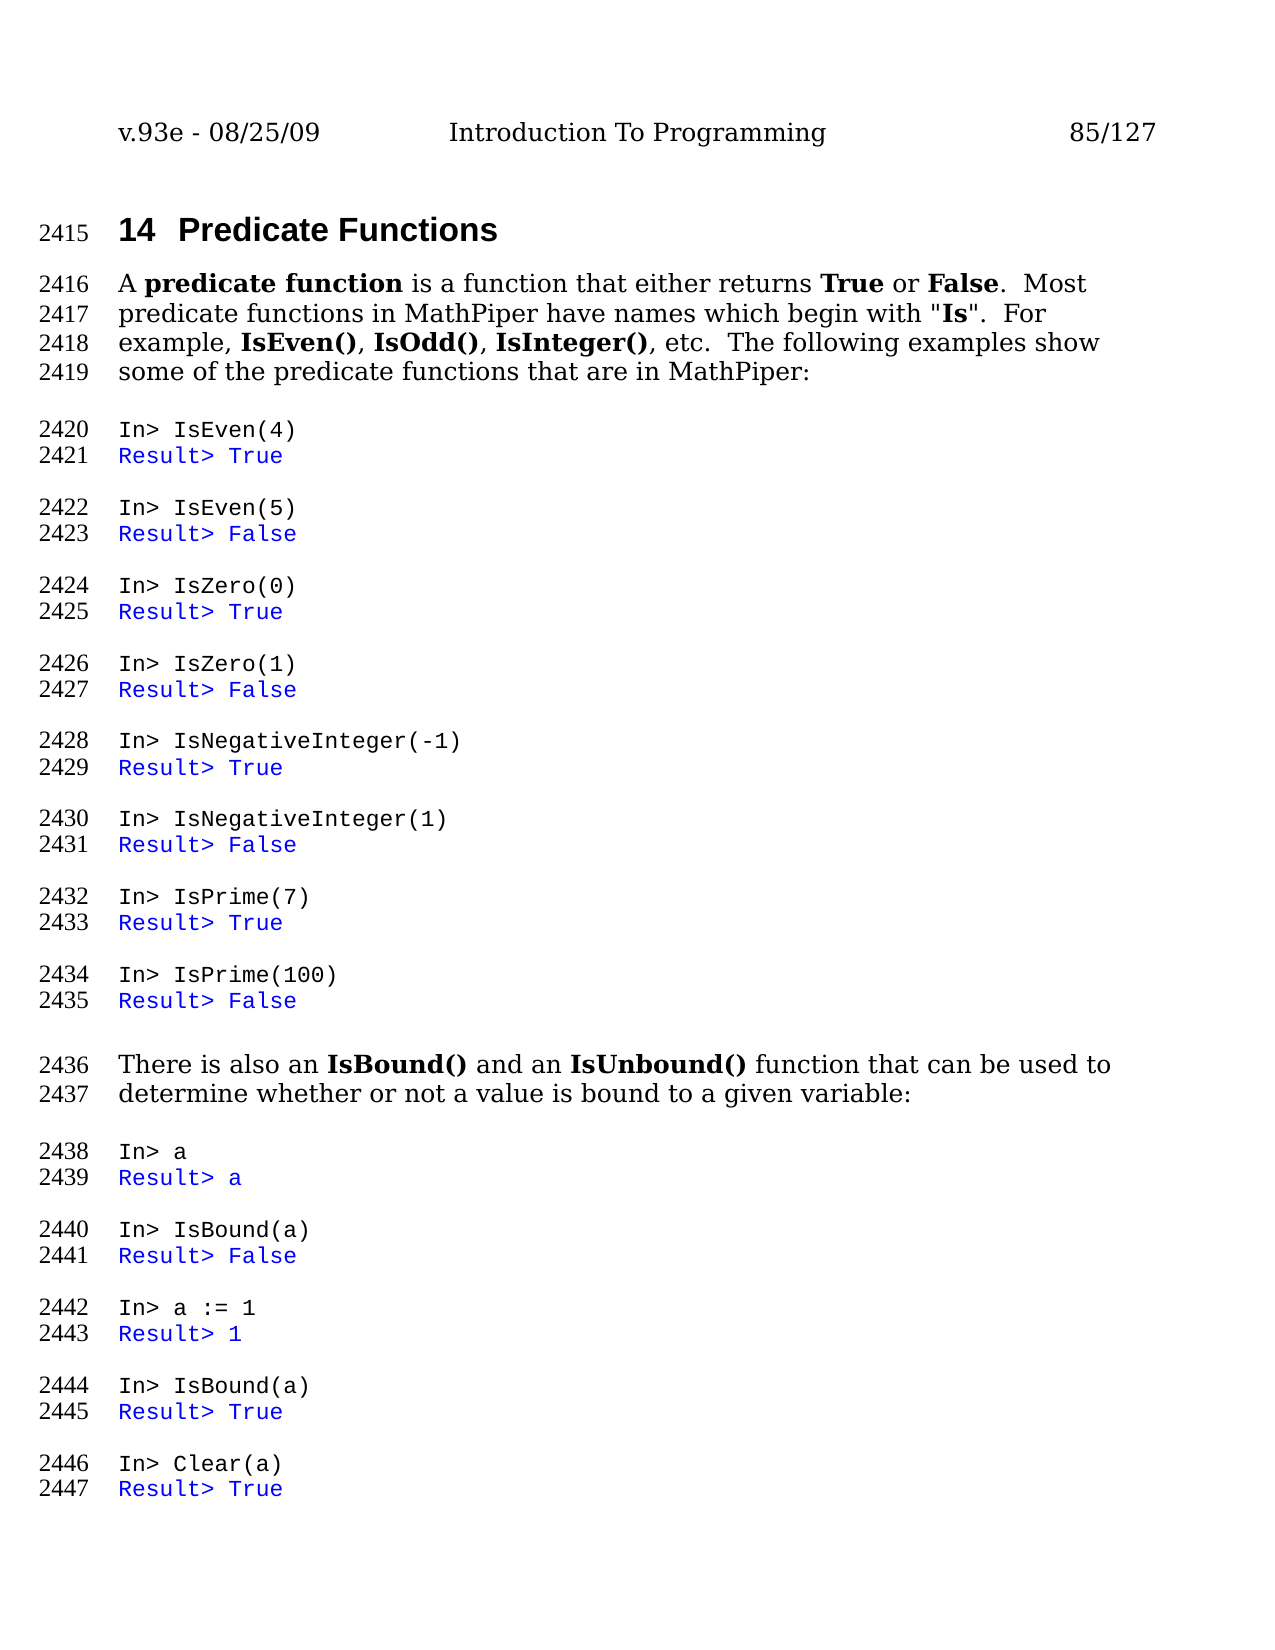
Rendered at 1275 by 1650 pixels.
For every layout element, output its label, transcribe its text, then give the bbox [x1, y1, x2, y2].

text Result> True [118, 911, 1157, 937]
text In> IsBound(a) [118, 1374, 1157, 1400]
text Result> True [118, 756, 1157, 782]
text In> IsNegativeInteger(-1) [118, 730, 1157, 756]
text Result> True [118, 444, 1157, 471]
subtitle Predicate Functions [118, 210, 1157, 248]
text In> Clear(a) [118, 1452, 1157, 1478]
text Result> False [118, 678, 1157, 704]
text There is also an IsBound() and an IsUnbound() function that can be used to determine whether or not a value is bound to a given variable: [118, 1050, 1157, 1109]
text In> IsPrime(7) [118, 886, 1157, 911]
text Result> False [118, 522, 1157, 548]
text Result> a [118, 1167, 1157, 1192]
text In> IsBound(a) [118, 1218, 1157, 1244]
text Result> False [118, 1244, 1157, 1270]
text In> a := 1 [118, 1296, 1157, 1322]
text A predicate function is a function that either returns True or False. Most predicate functions in MathPiper have names which begin with "Is". For example, IsEven(), IsOdd(), IsInteger(), etc. The following examples show some of the predicate functions that are in MathPiper: [118, 269, 1157, 387]
text In> IsZero(0) [118, 574, 1157, 600]
text In> IsZero(1) [118, 652, 1157, 678]
text Result> True [118, 1478, 1157, 1504]
text In> IsPrime(100) [118, 963, 1157, 989]
text Result> 1 [118, 1322, 1157, 1348]
text In> IsEven(5) [118, 496, 1157, 522]
text In> IsNegativeInteger(1) [118, 808, 1157, 834]
text In> IsEven(4) [118, 419, 1157, 444]
text Result> True [118, 600, 1157, 626]
text In> a [118, 1141, 1157, 1167]
text Result> True [118, 1400, 1157, 1426]
text Result> False [118, 989, 1157, 1015]
text Result> False [118, 834, 1157, 859]
